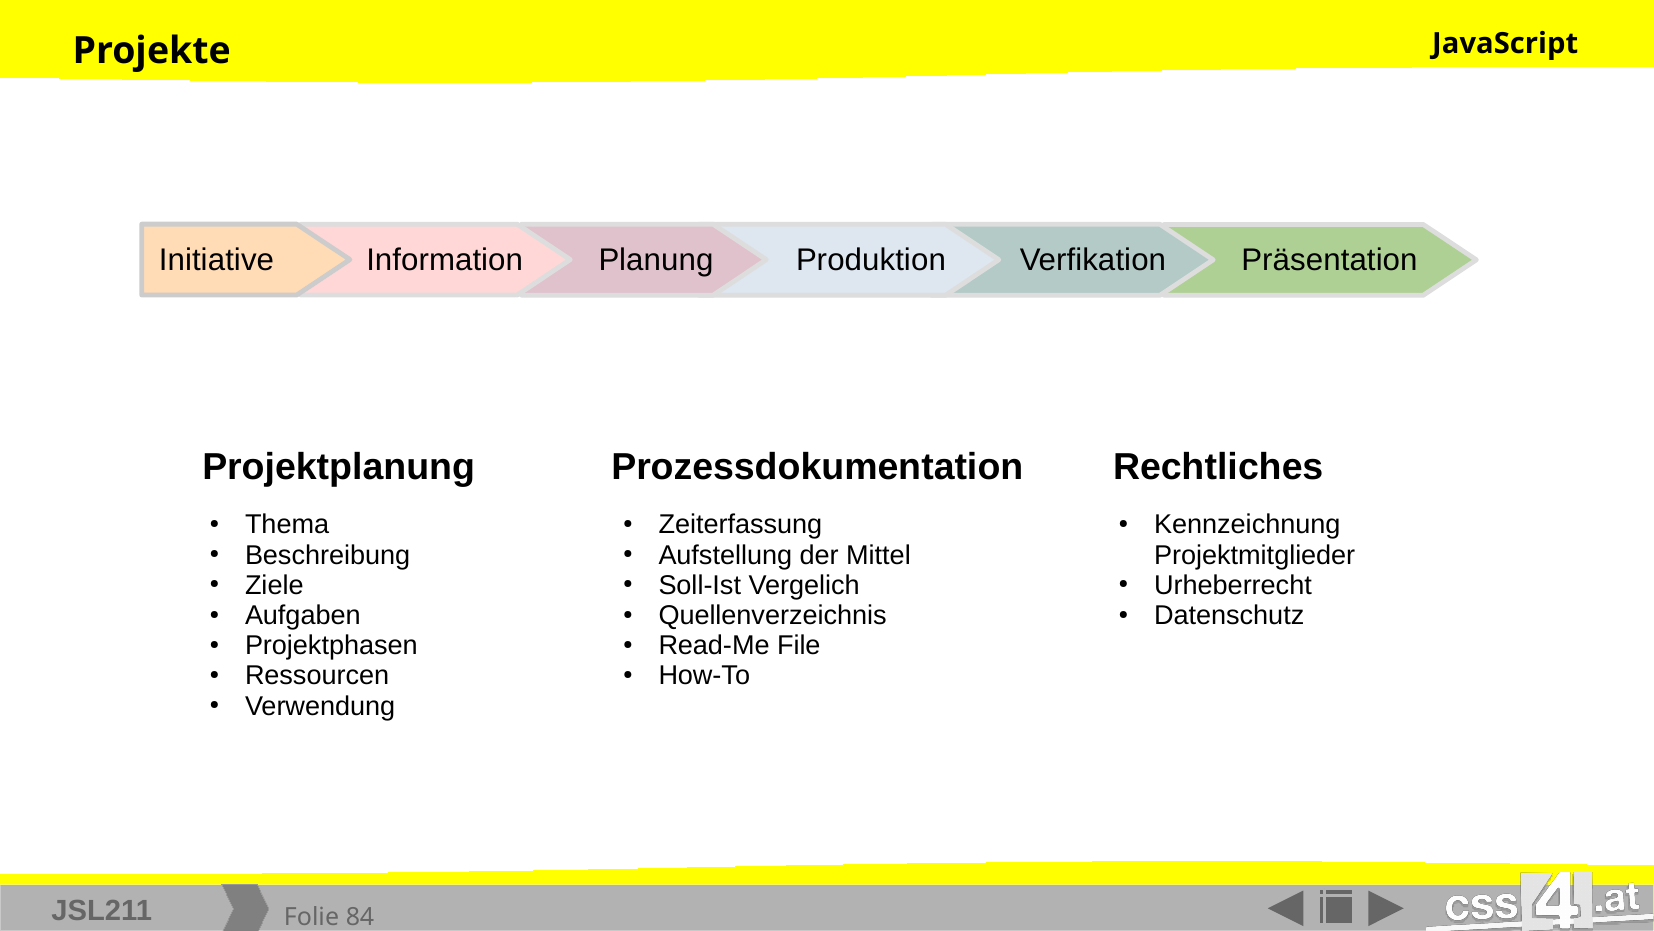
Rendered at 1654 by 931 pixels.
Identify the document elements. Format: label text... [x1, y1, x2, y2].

text_box [0, 0, 1654, 83]
text_box JavaScript [1417, 15, 1607, 60]
text_box Thema Beschreibung Ziele Aufgaben Projektphasen Ressourcen Verwendung [194, 501, 433, 729]
text_box Kennzeichnung Projektmitglieder Urheberrecht Datenschutz [1103, 501, 1371, 638]
text_box Verfikation [946, 224, 1214, 296]
text_box Projektplanung [187, 438, 491, 495]
text_box JSL211 [36, 886, 209, 931]
text_box Folie <Foliennummer> [269, 891, 542, 931]
picture [1426, 872, 1654, 931]
text_box Produktion [714, 224, 999, 296]
text_box [0, 861, 1654, 931]
text_box Information [300, 224, 571, 296]
text_box Präsentation [1164, 224, 1477, 296]
text_box Planung [521, 224, 767, 296]
text_box Rechtliches [1098, 438, 1339, 495]
text_box Projekte [57, 16, 469, 69]
text_box Zeiterfassung Aufstellung der Mittel Soll-Ist Vergelich Quellenverzeichnis Read-Me File How-To [608, 501, 926, 699]
text_box Prozessdokumentation [596, 438, 1039, 495]
text_box Initiative [141, 224, 350, 296]
